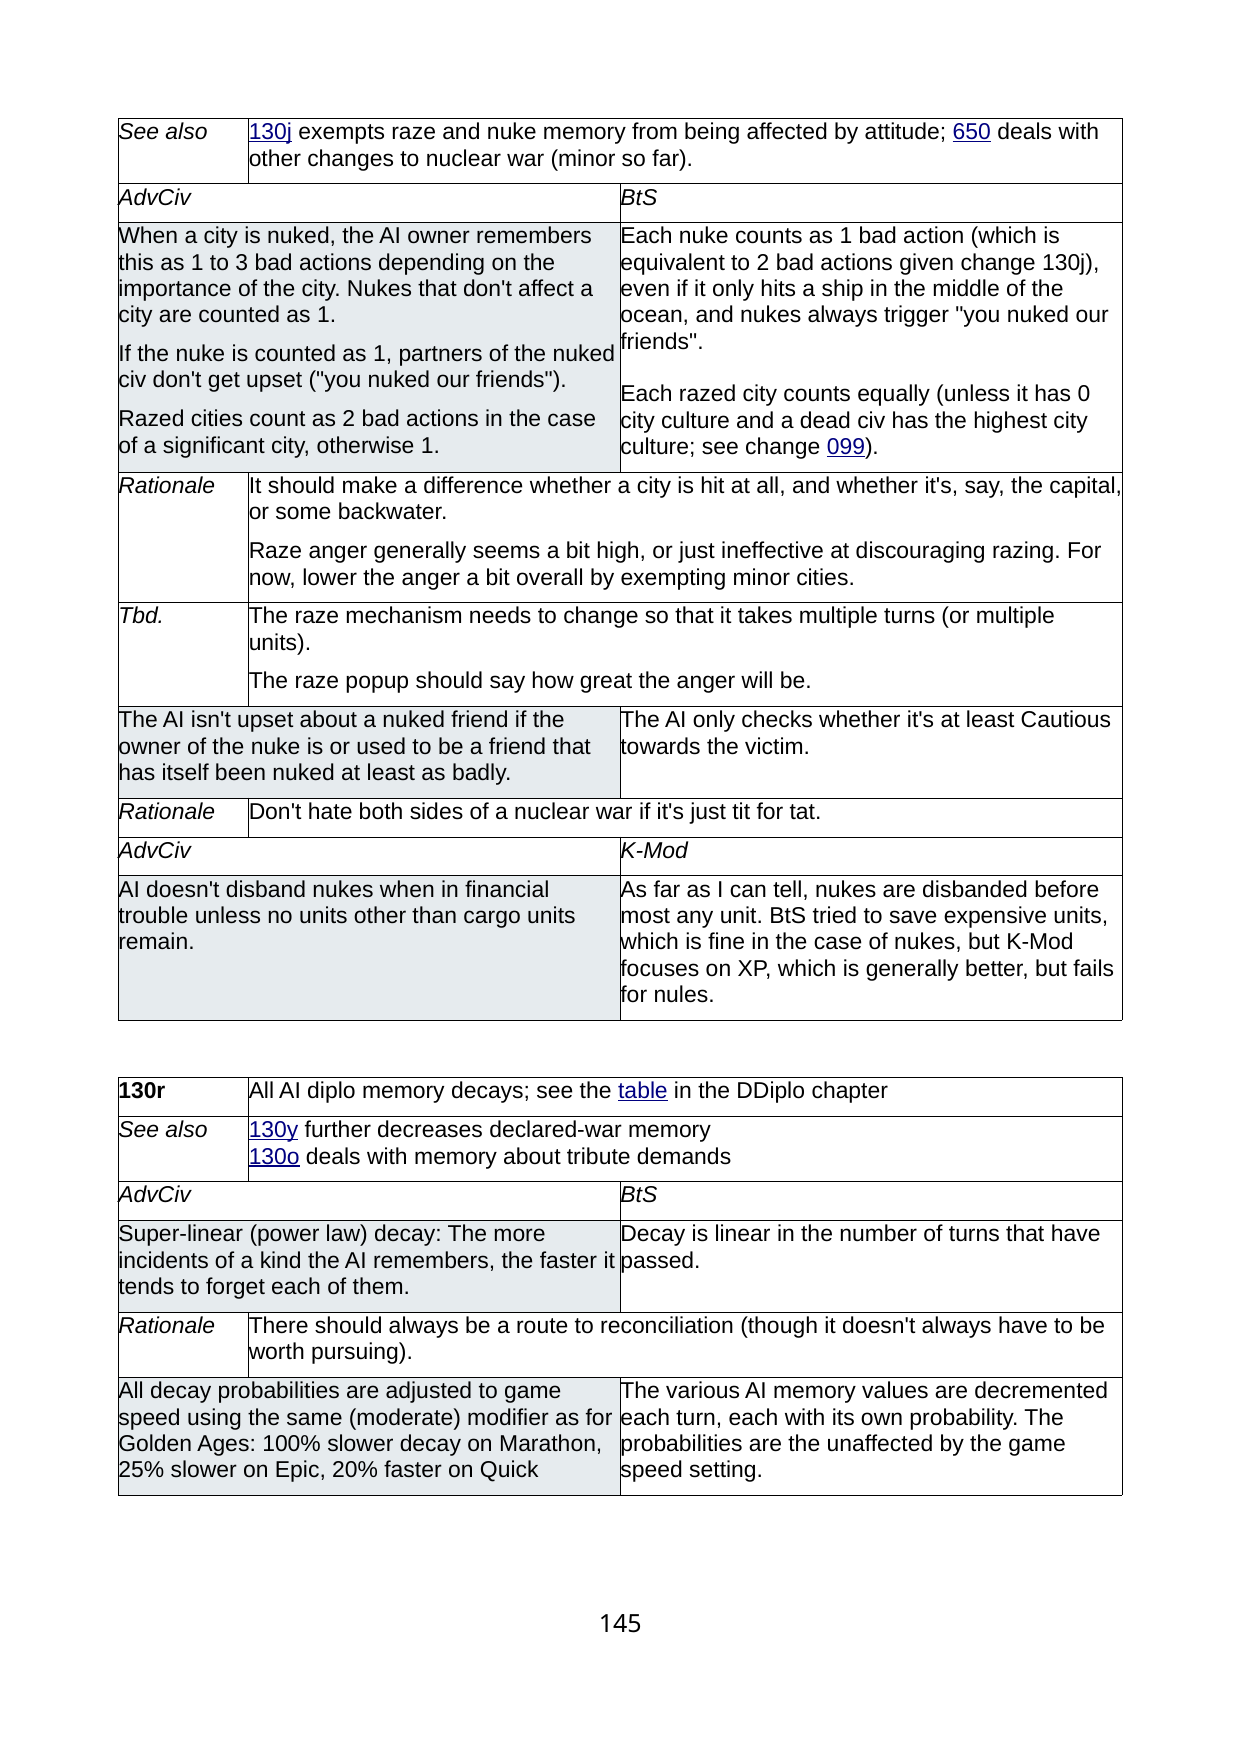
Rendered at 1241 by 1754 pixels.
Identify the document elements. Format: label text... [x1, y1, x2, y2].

table_cell There should always be a route to reconciliation (though it doesn't always have to be worth pursuing). [249, 1313, 1122, 1377]
table_cell When a city is nuked, the AI owner remembers this as 1 to 3 bad actions depending on the importance of the city. Nukes that don't affect a city are counted as 1. If the nuke is counted as 1, partners of the nuked civ don't get upset ("you nuked our friends"). Razed cities count as 2 bad actions in the case of a significant city, otherwise 1. [119, 223, 620, 472]
table_cell As far as I can tell, nukes are disbanded before most any unit. BtS tried to save expensive units, which is fine in the case of nukes, but K-Mod focuses on XP, which is generally better, but fails for nules. [621, 876, 1122, 1020]
table_cell Decay is linear in the number of turns that have passed. [621, 1221, 1122, 1312]
table_cell See also [119, 1117, 248, 1181]
table_cell Super-linear (power law) decay: The more incidents of a kind the AI remembers, the faster it tends to forget each of them. [119, 1221, 620, 1312]
table_cell Don't hate both sides of a nuclear war if it's just tit for tat. [249, 799, 1122, 837]
table_cell K-Mod [621, 838, 1122, 875]
table_cell The raze mechanism needs to change so that it takes multiple turns (or multiple units). The raze popup should say how great the anger will be. [249, 603, 1122, 706]
table_cell Rationale [119, 1313, 248, 1377]
table_header All AI diplo memory decays; see the table in the DDiplo chapter [249, 1078, 1122, 1116]
table_cell Rationale [119, 799, 248, 837]
table_header 130r [119, 1078, 248, 1116]
table_cell 130y further decreases declared-war memory 130o deals with memory about tribute demands [249, 1117, 1122, 1181]
table_cell The various AI memory values are decremented each turn, each with its own probability. The probabilities are the unaffected by the game speed setting. [621, 1378, 1122, 1495]
table_cell See also [119, 119, 248, 183]
table_cell All decay probabilities are adjusted to game speed using the same (moderate) modifier as for Golden Ages: 100% slower decay on Marathon, 25% slower on Epic, 20% faster on Quick [119, 1378, 620, 1495]
table_cell BtS [621, 184, 1122, 222]
table_cell It should make a difference whether a city is hit at all, and whether it's, say, the capital, or some backwater. Raze anger generally seems a bit high, or just ineffective at discouraging razing. For now, lower the anger a bit overall by exempting minor cities. [249, 473, 1122, 602]
table_cell BtS [621, 1182, 1122, 1220]
table_cell The AI isn't upset about a nuked friend if the owner of the nuke is or used to be a friend that has itself been nuked at least as badly. [119, 707, 620, 798]
table_cell AdvCiv [119, 1182, 620, 1220]
table_cell Tbd. [119, 603, 248, 706]
table_cell The AI only checks whether it's at least Cautious towards the victim. [621, 707, 1122, 798]
table_cell Rationale [119, 473, 248, 602]
table_cell AdvCiv [119, 184, 620, 222]
table_cell 130j exempts raze and nuke memory from being affected by attitude; 650 deals with other changes to nuclear war (minor so far). [249, 119, 1122, 183]
table_cell AdvCiv [119, 838, 620, 875]
table_cell Each nuke counts as 1 bad action (which is equivalent to 2 bad actions given change 130j), even if it only hits a ship in the middle of the ocean, and nukes always trigger "you nuked our friends". Each razed city counts equally (unless it has 0 city culture and a dead civ has the highest city culture; see change 099). [621, 223, 1122, 472]
table_cell AI doesn't disband nukes when in financial trouble unless no units other than cargo units remain. [119, 876, 620, 1020]
